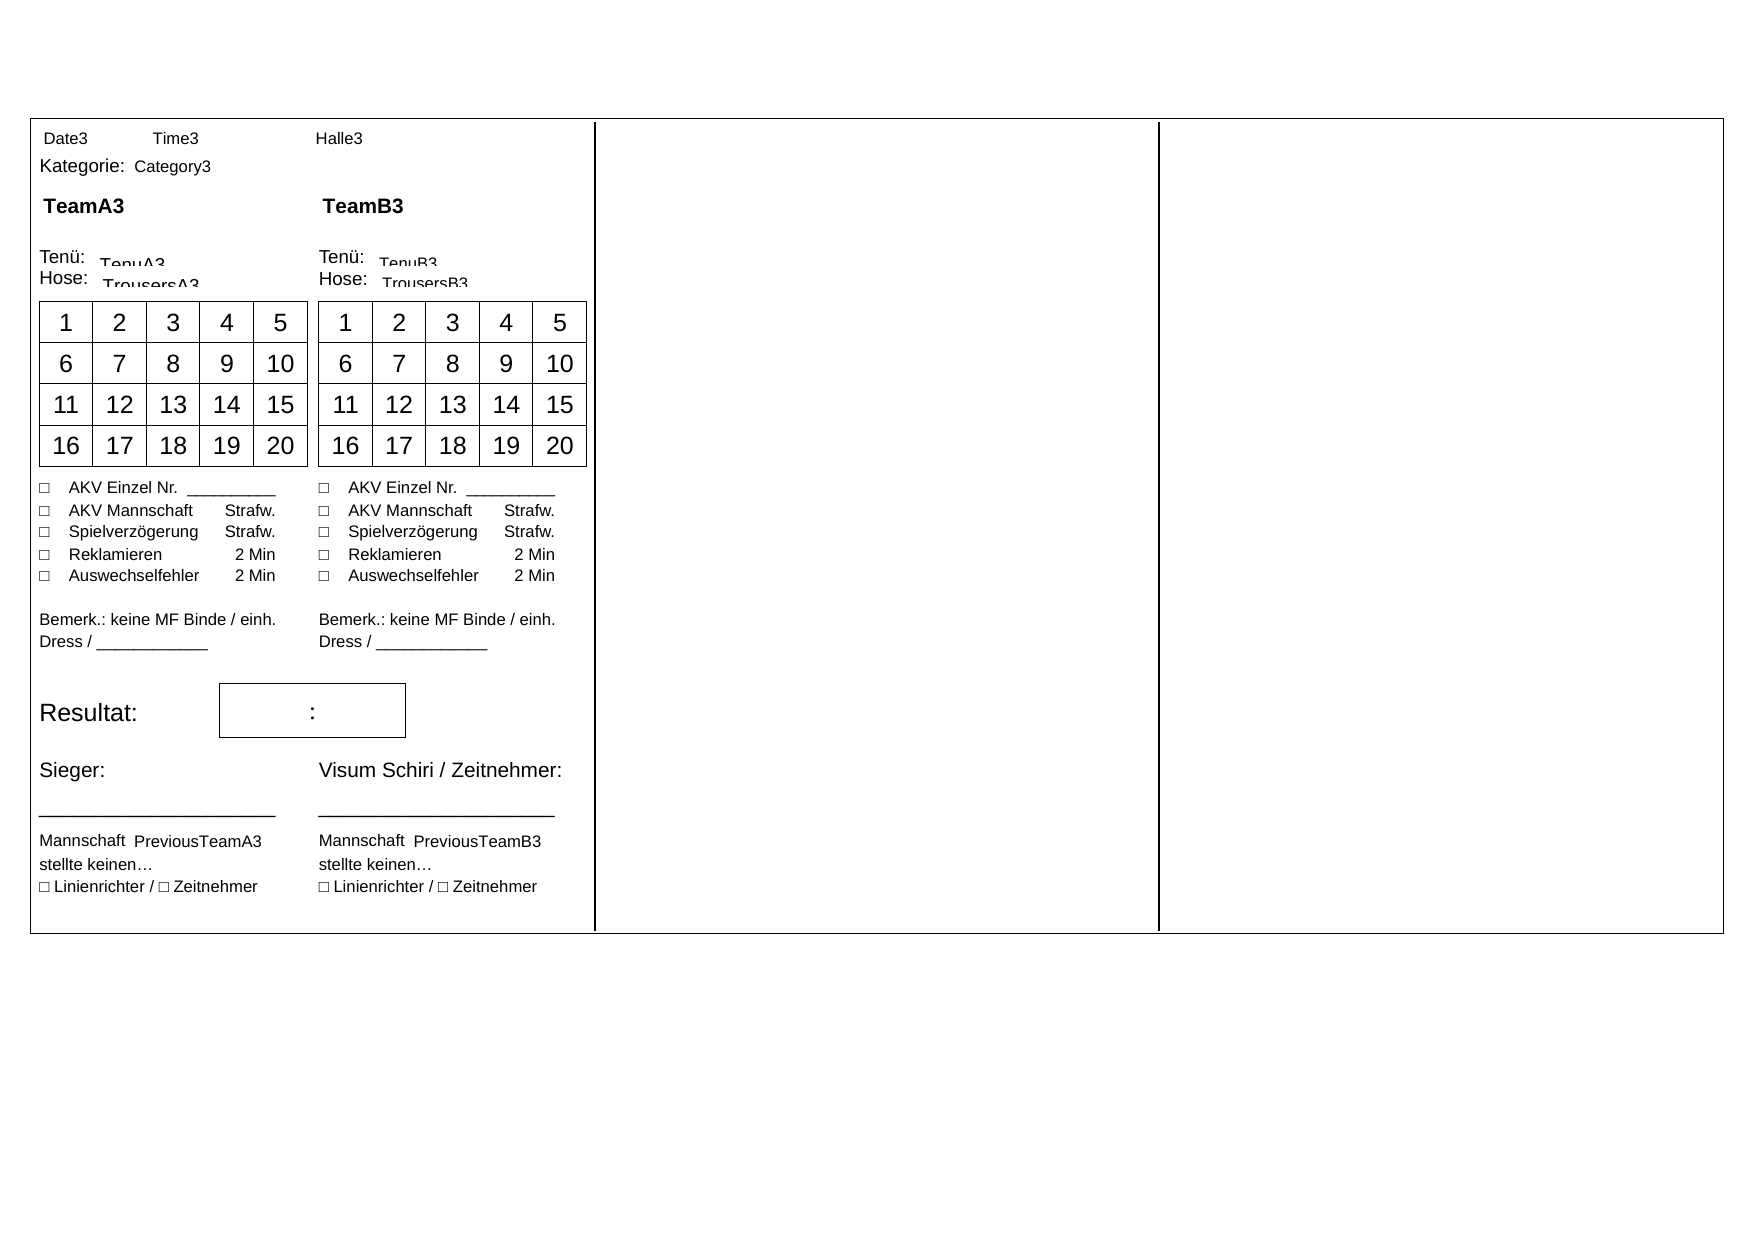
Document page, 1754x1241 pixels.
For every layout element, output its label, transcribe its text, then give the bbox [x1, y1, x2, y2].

table_cell 18 [426, 426, 479, 466]
table_cell Mannschaft stellte keinen… □ Linienrichter / □ Zeitnehmer [313, 823, 592, 911]
table_cell 8 [147, 343, 199, 383]
table_header 2 [93, 302, 146, 342]
table_cell 15 [533, 384, 586, 424]
table_header 5 [254, 302, 307, 342]
table_cell [313, 295, 592, 473]
table_cell 10 [533, 343, 586, 383]
table_cell 7 [373, 343, 425, 383]
table_cell Sieger: [34, 752, 313, 823]
table_header 3 [426, 302, 479, 342]
table_header 4 [480, 302, 532, 342]
table_cell 20 [254, 426, 307, 466]
table_cell 11 [319, 384, 372, 424]
table_cell 12 [93, 384, 146, 424]
table_cell 16 [319, 426, 372, 466]
table_cell 19 [480, 426, 532, 466]
table_cell 14 [200, 384, 253, 424]
table_cell 8 [426, 343, 479, 383]
table_cell 17 [373, 426, 425, 466]
table_cell □ AKV Einzel Nr. □ AKV Mannschaft Strafw. □ Spielverzögerung Strafw. □ Reklamieren 2 Min □ Auswechselfehler 2 Min Bemerk.: keine MF Binde / einh. Dress / ____________ [313, 473, 592, 752]
table_cell 9 [200, 343, 253, 383]
table_header 2 [373, 302, 425, 342]
table_cell 11 [40, 384, 92, 424]
table_cell 6 [40, 343, 92, 383]
table_cell 7 [93, 343, 146, 383]
table_header 5 [533, 302, 586, 342]
table_cell 20 [533, 426, 586, 466]
table_cell 19 [200, 426, 253, 466]
table_header 4 [200, 302, 253, 342]
table_cell 10 [254, 343, 307, 383]
table_cell 18 [147, 426, 199, 466]
table_cell 9 [480, 343, 532, 383]
text [495, 151, 592, 181]
table_cell [34, 295, 313, 473]
table_cell 15 [254, 384, 307, 424]
table_header Tenü: Hose: [313, 181, 592, 295]
table_cell □ AKV Einzel Nr. □ AKV Mannschaft Strafw. □ Spielverzögerung Strafw. □ Reklamieren 2 Min □ Auswechselfehler 2 Min Bemerk.: keine MF Binde / einh. Dress / ____________ Resultat: [34, 473, 313, 752]
text Kategorie: [39, 151, 130, 181]
table_cell 6 [319, 343, 372, 383]
table_cell 12 [373, 384, 425, 424]
table_cell Mannschaft stellte keinen… □ Linienrichter / □ Zeitnehmer [34, 823, 313, 911]
table_cell 13 [147, 384, 199, 424]
table_header Tenü: Hose: [34, 181, 313, 295]
table_header 3 [147, 302, 199, 342]
table_cell 14 [480, 384, 532, 424]
table_header 1 [40, 302, 92, 342]
table_cell 13 [426, 384, 479, 424]
table_cell 17 [93, 426, 146, 466]
table_cell Visum Schiri / Zeitnehmer: [313, 752, 592, 823]
table_cell 16 [40, 426, 92, 466]
table_header 1 [319, 302, 372, 342]
